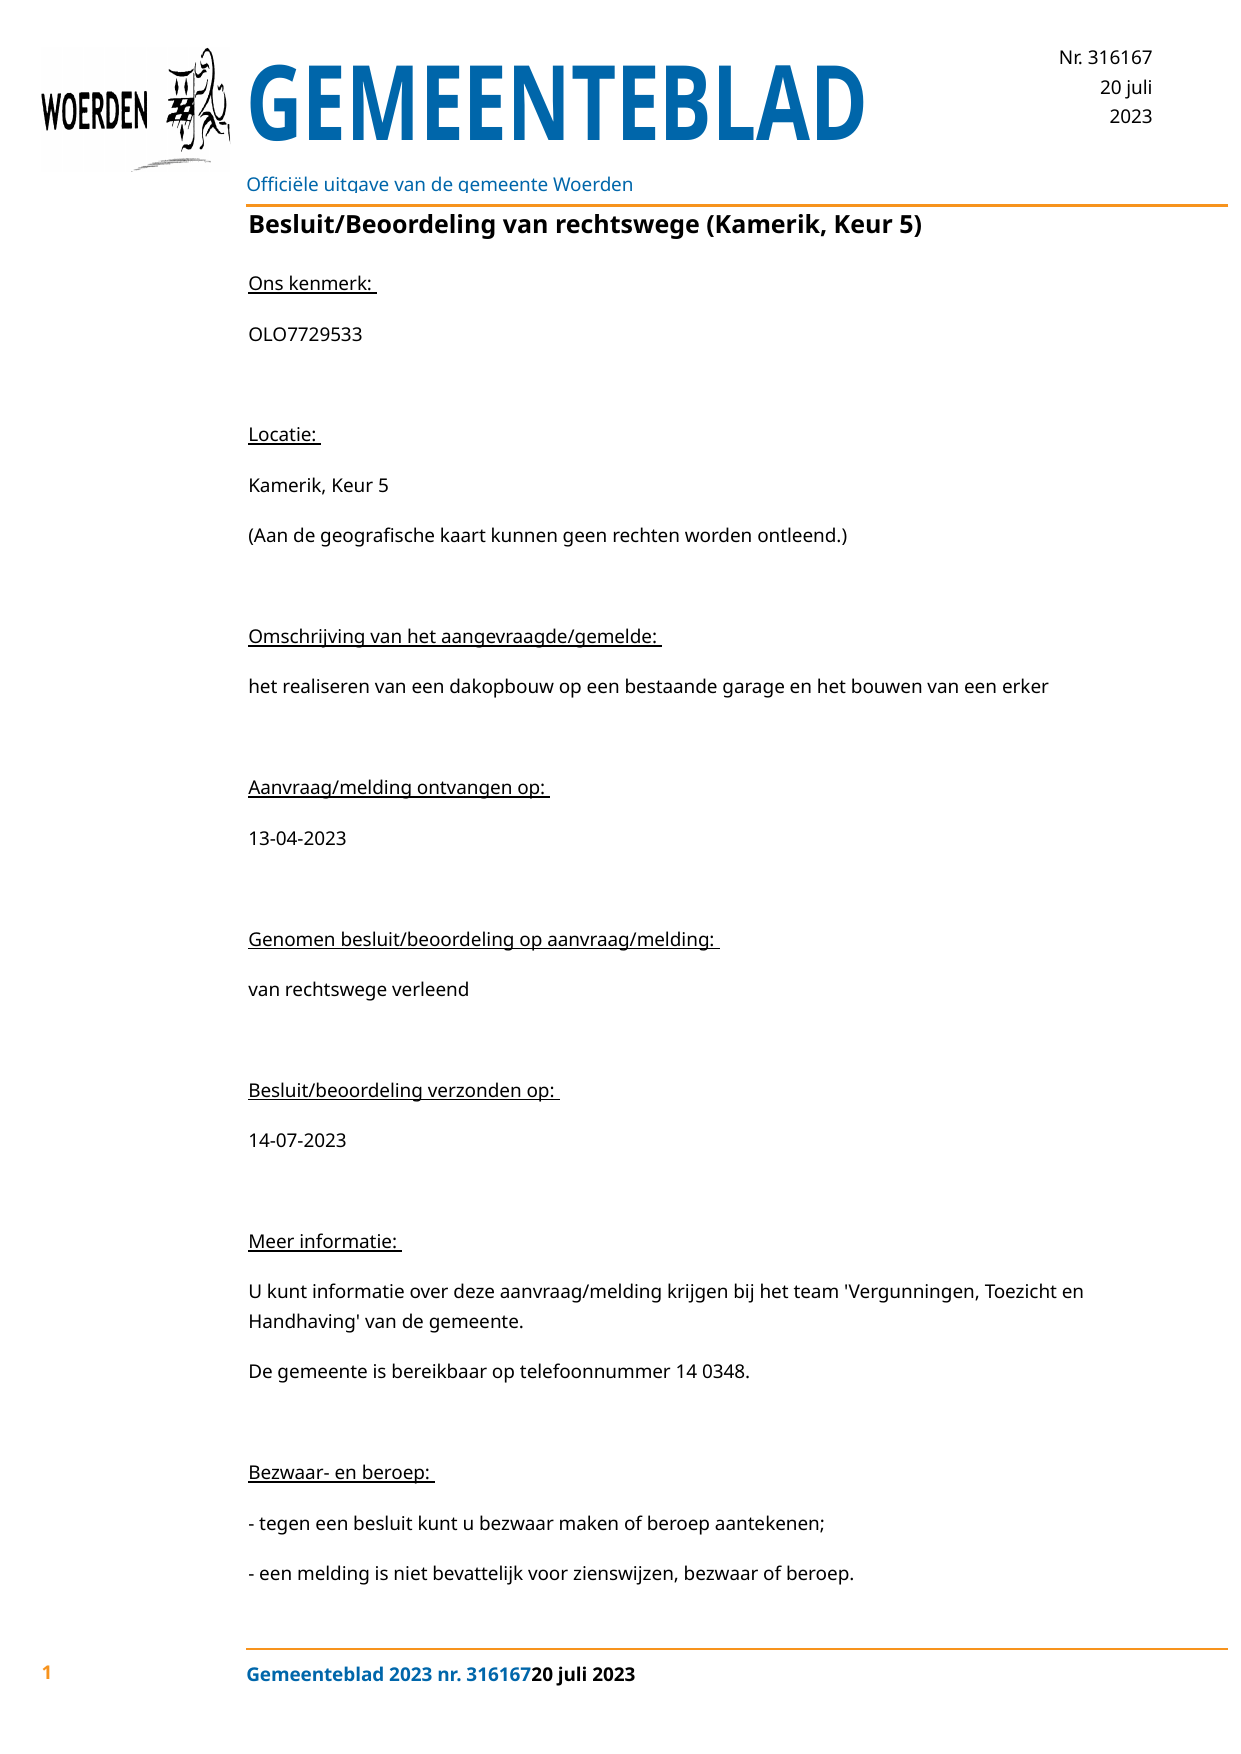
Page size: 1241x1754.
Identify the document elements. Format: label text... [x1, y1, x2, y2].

text Kamerik, Keur 5 [248, 472, 1152, 498]
text Ons kenmerk: [248, 270, 1152, 296]
text Besluit/Beoordeling van rechtswege (Kamerik, Keur 5) [248, 207, 1152, 241]
text Omschrijving van het aangevraagde/gemelde: [248, 623, 1152, 649]
text Bezwaar- en beroep: [248, 1459, 1152, 1485]
text Besluit/beoordeling verzonden op: [248, 1077, 1152, 1103]
text Locatie: [248, 422, 1152, 447]
text OLO7729533 [248, 321, 1152, 346]
picture [41, 47, 231, 172]
text - een melding is niet bevattelijk voor zienswijzen, bezwaar of beroep. [248, 1560, 1152, 1586]
text De gemeente is bereikbaar op telefoonnummer 14 0348. [248, 1359, 1152, 1384]
text U kunt informatie over deze aanvraag/melding krijgen bij het team 'Vergunningen, Toezicht en Handhaving' van de gemeente. [248, 1279, 1152, 1334]
text Aanvraag/melding ontvangen op: [248, 774, 1152, 800]
text 14-07-2023 [248, 1127, 1152, 1153]
text (Aan de geografische kaart kunnen geen rechten worden ontleend.) [248, 522, 1152, 548]
text van rechtswege verleend [248, 976, 1152, 1002]
text Genomen besluit/beoordeling op aanvraag/melding: [248, 926, 1152, 951]
text Meer informatie: [248, 1228, 1152, 1254]
text 13-04-2023 [248, 825, 1152, 851]
text - tegen een besluit kunt u bezwaar maken of beroep aantekenen; [248, 1510, 1152, 1536]
text het realiseren van een dakopbouw op een bestaande garage en het bouwen van een erker [248, 674, 1152, 699]
